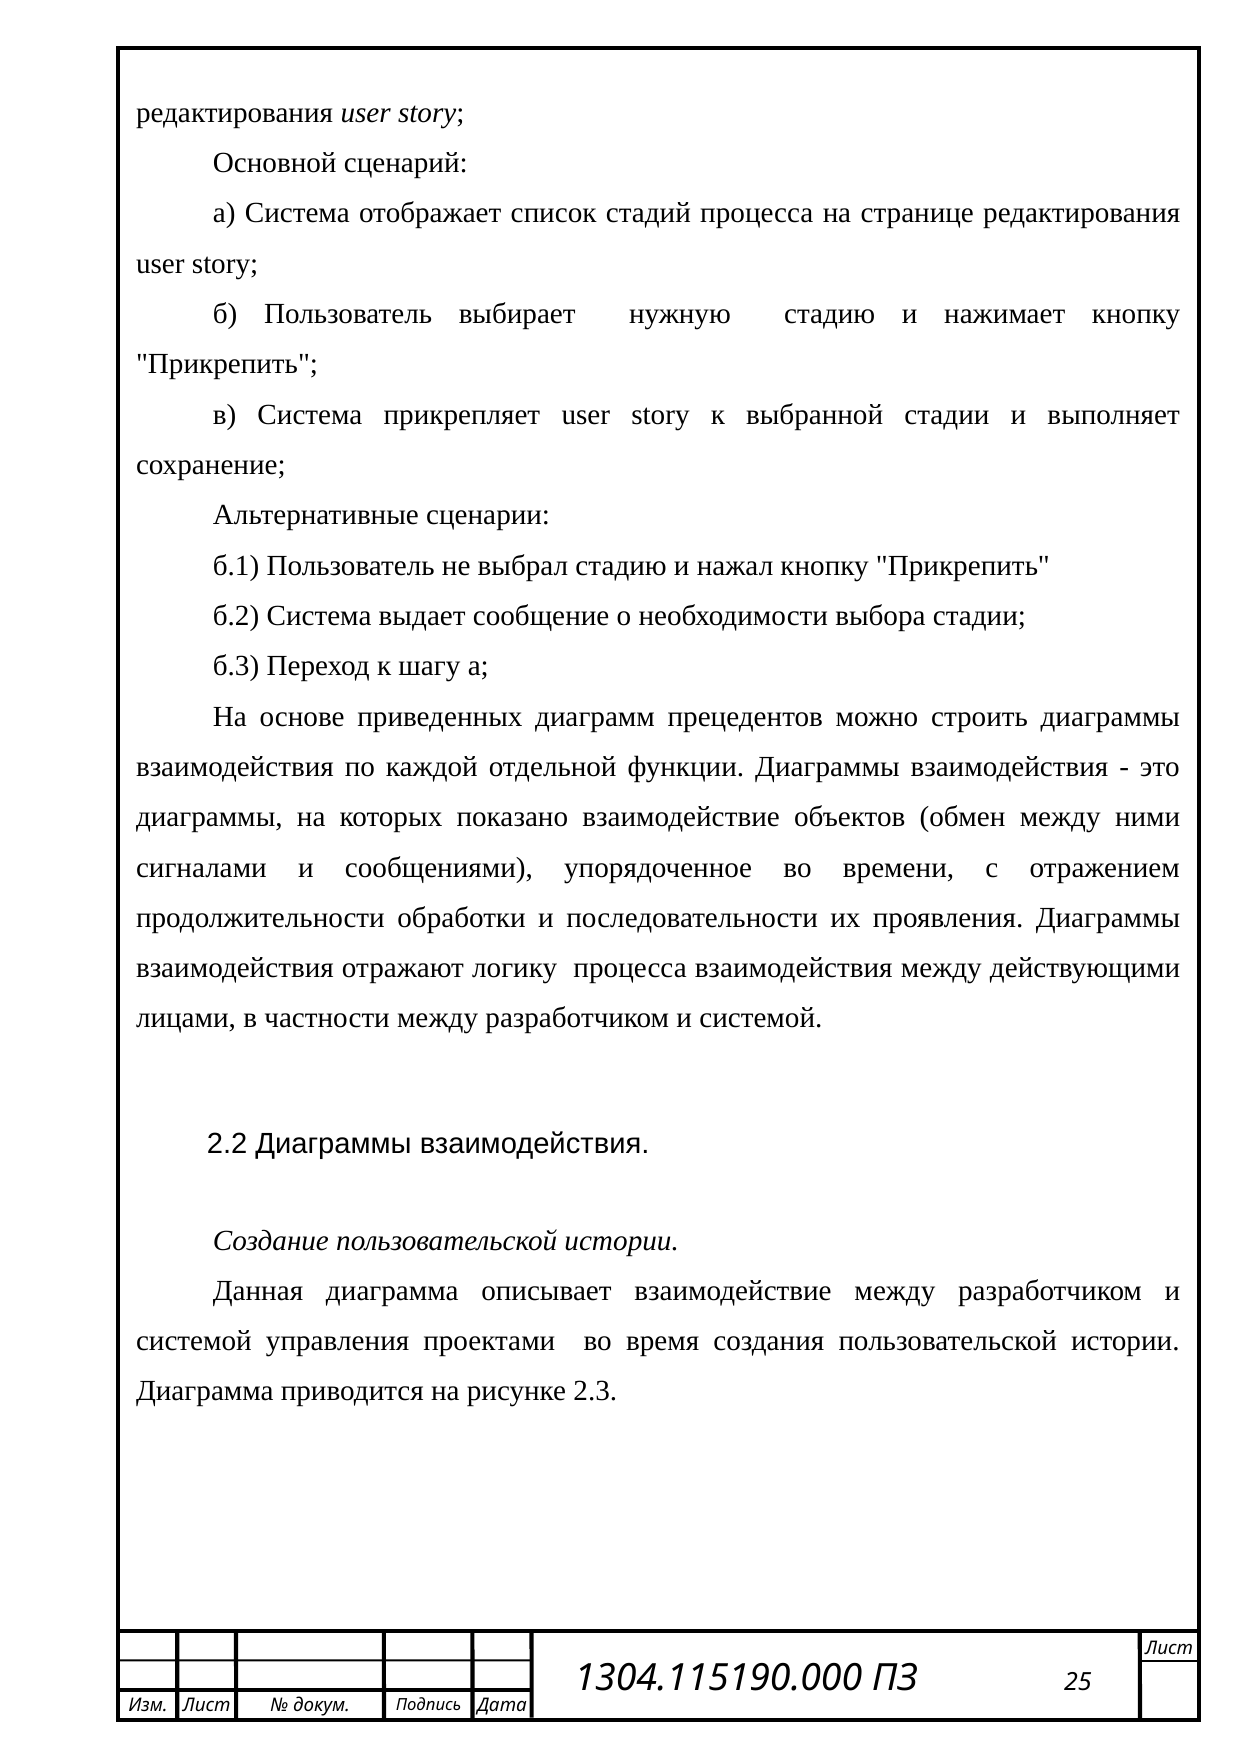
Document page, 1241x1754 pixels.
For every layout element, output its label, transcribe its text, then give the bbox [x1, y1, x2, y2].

text в) Система прикрепляет user story к выбранной стадии и выполняет сохранение; [136, 397, 1181, 481]
text б.3) Переход к шагу а; [136, 648, 1181, 682]
text б) Пользователь выбирает нужную стадию и нажимает кнопку "Прикрепить"; [136, 296, 1181, 380]
text Основной сценарий: [136, 145, 1181, 179]
text а) Система отображает список стадий процесса на странице редактирования user story; [136, 196, 1181, 279]
text На основе приведенных диаграмм прецедентов можно строить диаграммы взаимодействия по каждой отдельной функции. Диаграммы взаимодействия - это диаграммы, на которых показано взаимодействие объектов (обмен между ними сигналами и сообщениями), упорядоченное во времени, с отражением продолжительности обработки и последовательности их проявления. Диаграммы взаимодействия отражают логику процесса взаимодействия между действующими лицами, в частности между разработчиком и системой. [136, 699, 1181, 1034]
text б.2) Система выдает сообщение о необходимости выбора стадии; [136, 598, 1181, 632]
subtitle 2.2 Диаграммы взаимодействия. [136, 1126, 1181, 1160]
text Альтернативные сценарии: [136, 497, 1181, 531]
text Создание пользовательской истории. [136, 1223, 1181, 1256]
text б.1) Пользователь не выбрал стадию и нажал кнопку "Прикрепить" [136, 548, 1181, 581]
text Данная диаграмма описывает взаимодействие между разработчиком и системой управления проектами во время создания пользовательской истории. Диаграмма приводится на рисунке 2.3. [136, 1273, 1181, 1407]
text редактирования user story; [136, 95, 1181, 128]
